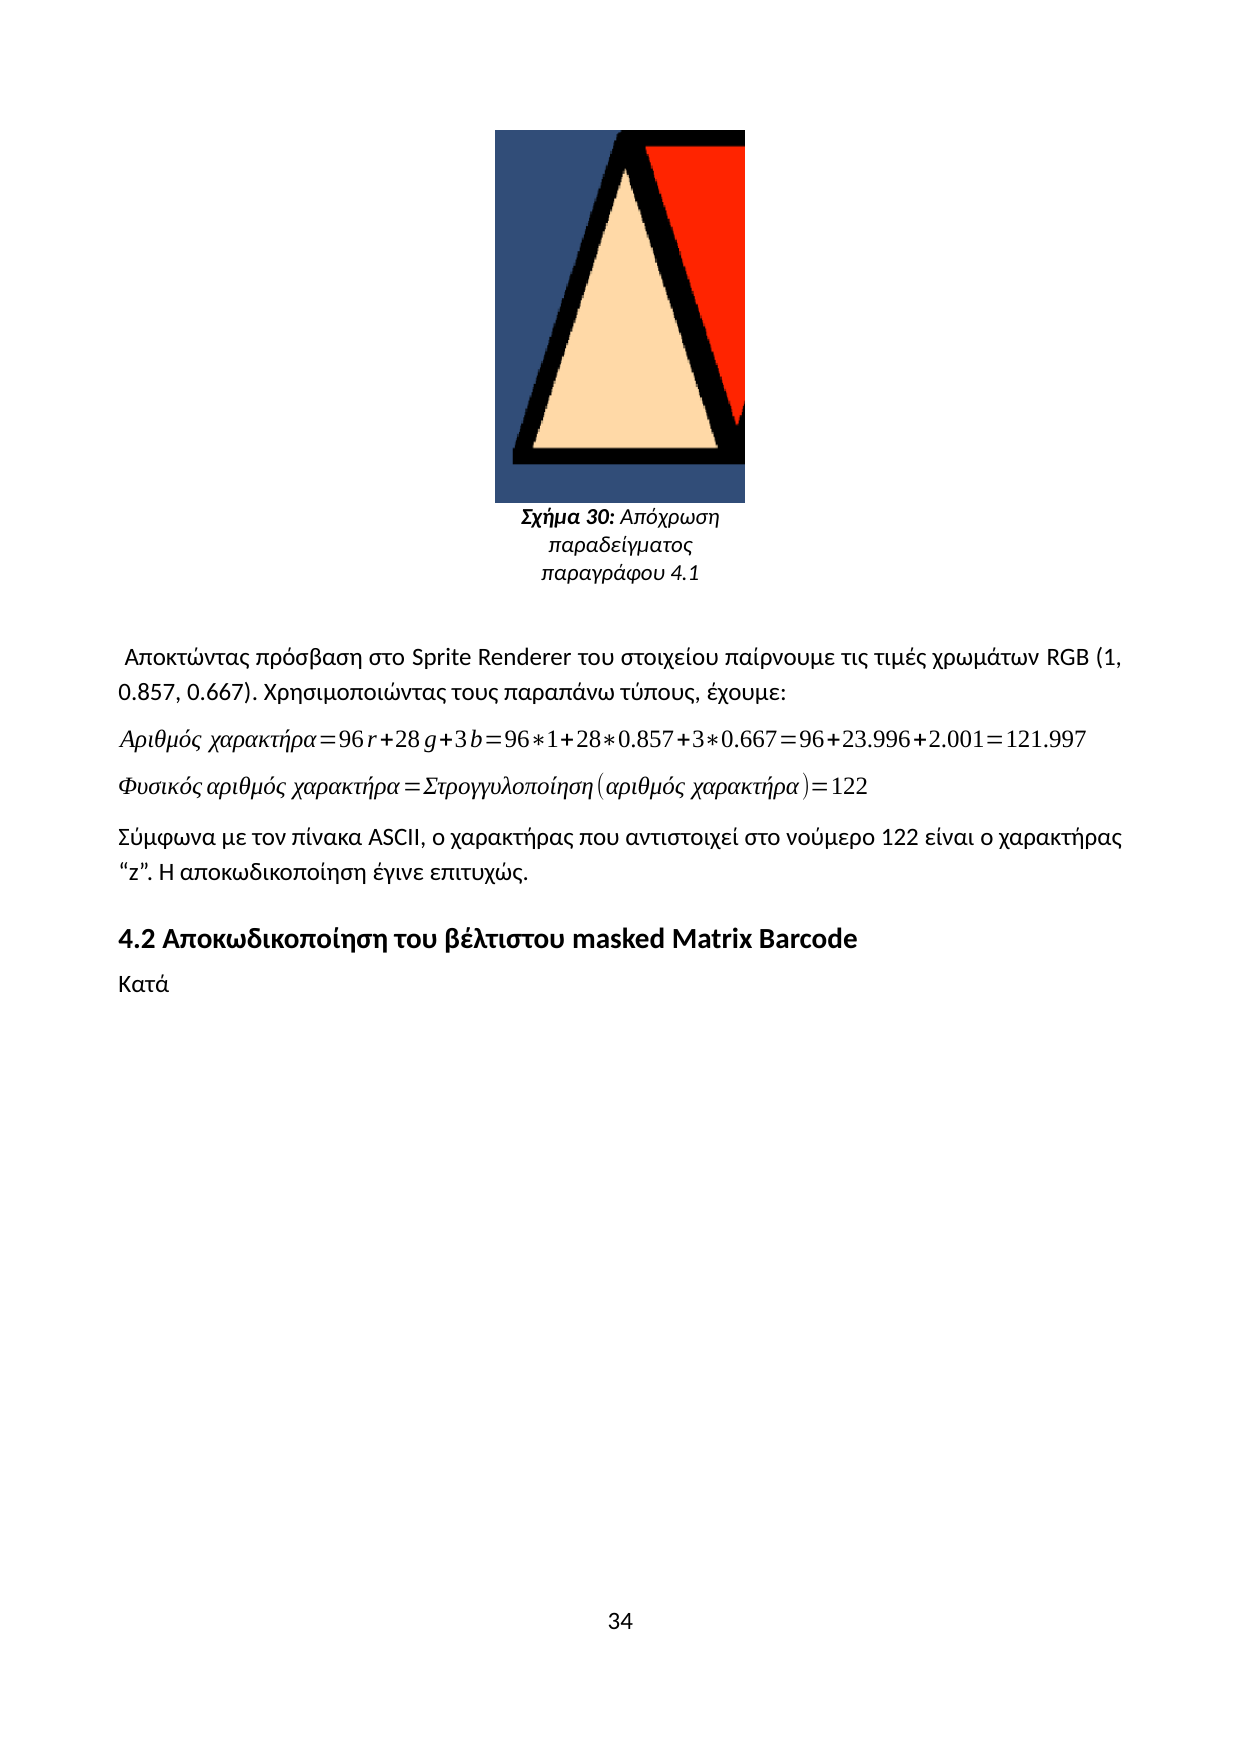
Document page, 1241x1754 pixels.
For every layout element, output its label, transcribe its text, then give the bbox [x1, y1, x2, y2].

text Αποκτώντας πρόσβαση στο Sprite Renderer του στοιχείου παίρνουμε τις τιμές χρωμάτων RGB (1, 0.857, 0.667). Χρησιμοποιώντας τους παραπάνω τύπους, έχουμε: [118, 641, 1122, 706]
subtitle 4.2 Αποκωδικοποίηση του βέλτιστου masked Matrix Barcode [118, 920, 1122, 956]
text Κατά [118, 968, 1122, 999]
text Σχήμα 30: Απόχρωση παραδείγματος παραγράφου 4.1 [495, 503, 745, 587]
text Σύμφωνα με τον πίνακα ASCII, ο χαρακτήρας που αντιστοιχεί στο νούμερο 122 είναι ο χαρακτήρας “z”. Η αποκωδικοποίηση έγινε επιτυχώς. [118, 821, 1122, 886]
picture [495, 130, 745, 503]
